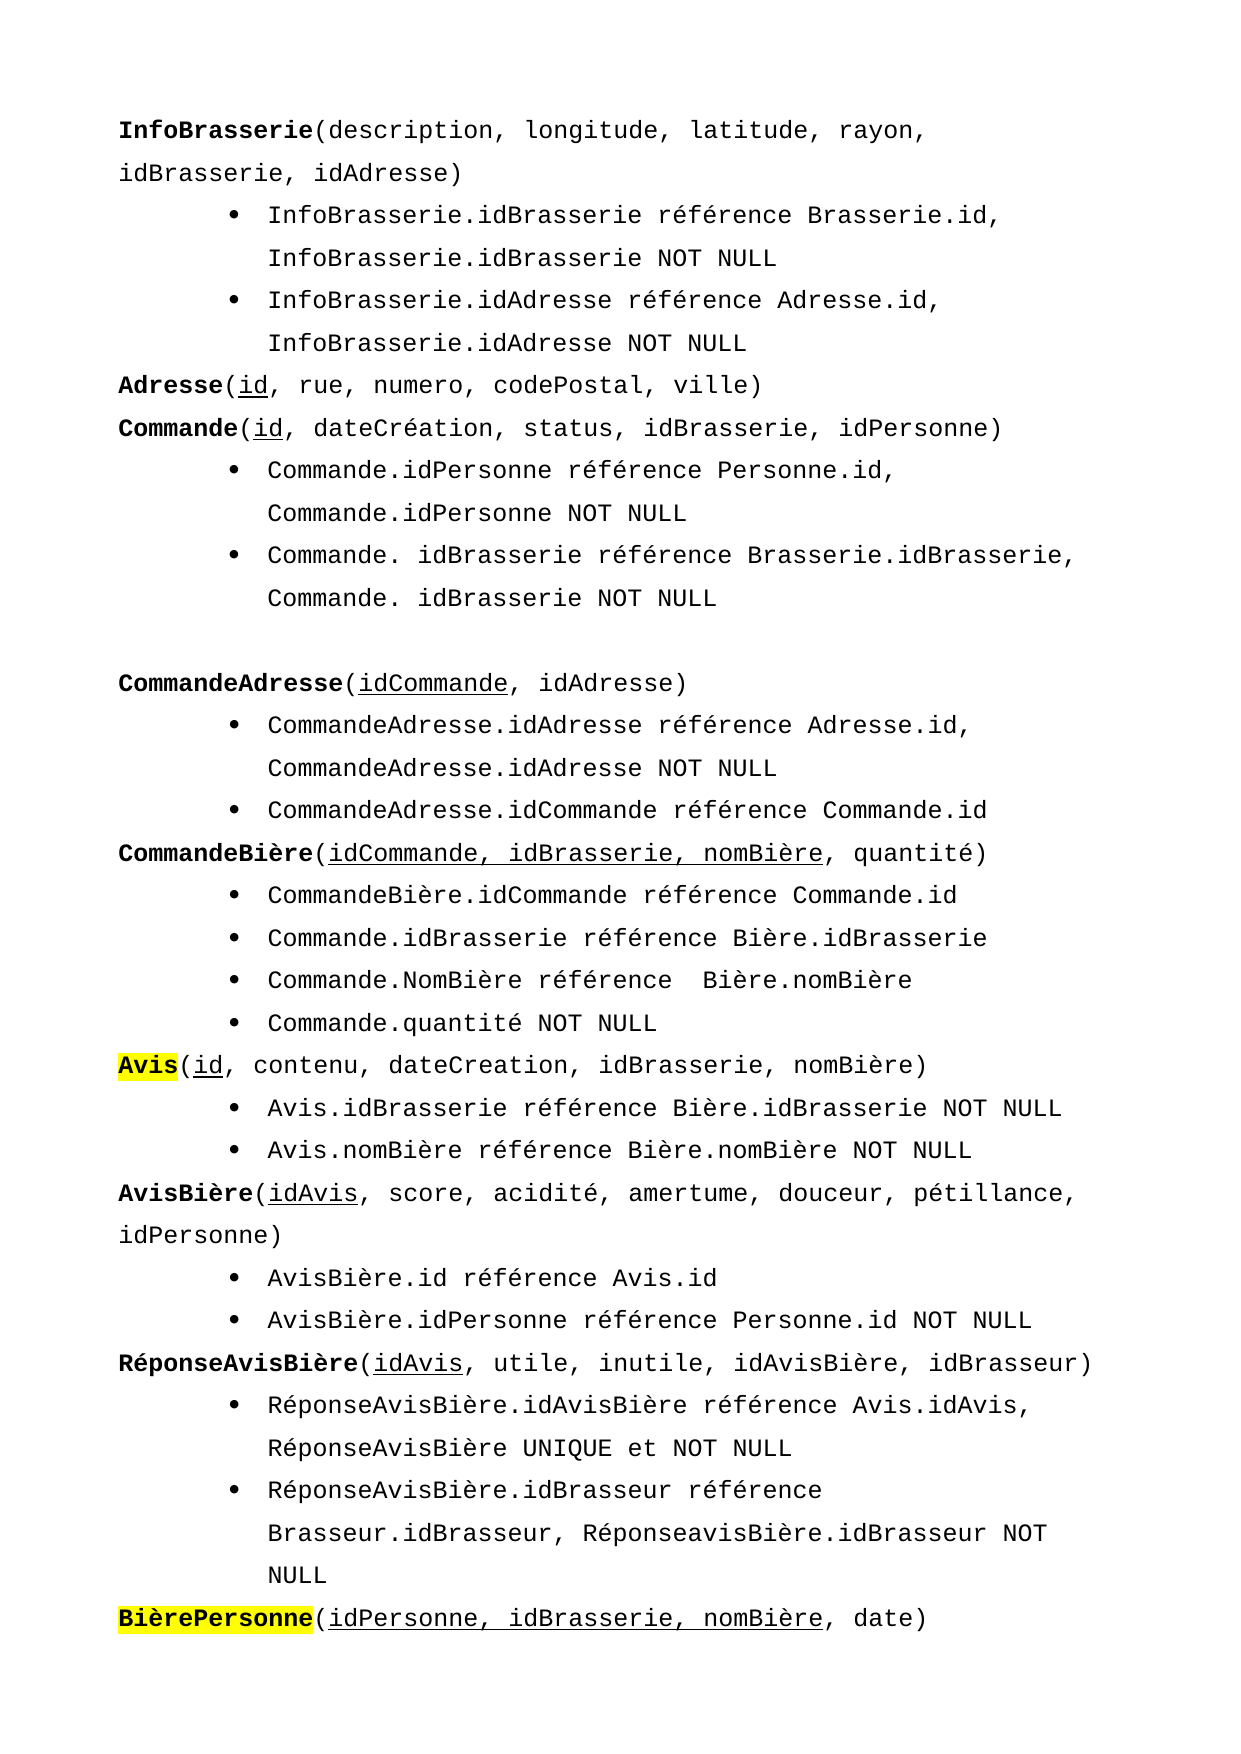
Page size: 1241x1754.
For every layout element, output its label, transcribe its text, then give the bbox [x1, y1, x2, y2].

text Commande. idBrasserie NOT NULL [267, 586, 1122, 614]
list Commande.NomBière référence Bière.nomBière [230, 968, 1122, 996]
text AvisBière(idAvis, score, acidité, amertume, douceur, pétillance, idPersonne) [118, 1181, 1122, 1251]
text CommandeBière(idCommande, idBrasserie, nomBière, quantité) [118, 841, 1122, 869]
list Commande.quantité NOT NULL [230, 1011, 1122, 1039]
text Commande.idPersonne NOT NULL [267, 501, 1122, 529]
list Commande.idBrasserie référence Bière.idBrasserie [230, 926, 1122, 954]
list CommandeAdresse.idAdresse référence Adresse.id, CommandeAdresse.idAdresse NOT NULL [230, 713, 1122, 784]
text BièrePersonne(idPersonne, idBrasserie, nomBière, date) [118, 1606, 1122, 1634]
text CommandeAdresse(idCommande, idAdresse) [118, 671, 1122, 699]
list CommandeAdresse.idCommande référence Commande.id [230, 798, 1122, 826]
text InfoBrasserie(description, longitude, latitude, rayon, idBrasserie, idAdresse) [118, 118, 1122, 189]
list RéponseAvisBière.idBrasseur référence Brasseur.idBrasseur, RéponseavisBière.idBrasseur NOT NULL [230, 1478, 1122, 1591]
list AvisBière.id référence Avis.id [230, 1266, 1122, 1294]
text Commande(id, dateCréation, status, idBrasserie, idPersonne) [118, 416, 1122, 444]
text RéponseAvisBière(idAvis, utile, inutile, idAvisBière, idBrasseur) [118, 1351, 1122, 1379]
list CommandeBière.idCommande référence Commande.id [230, 883, 1122, 911]
list Commande. idBrasserie référence Brasserie.idBrasserie, [229, 543, 1122, 571]
list Commande.idPersonne référence Personne.id, [229, 458, 1122, 486]
list Avis.nomBière référence Bière.nomBière NOT NULL [230, 1138, 1122, 1166]
list InfoBrasserie.idBrasserie référence Brasserie.id, InfoBrasserie.idBrasserie NOT NULL [229, 203, 1122, 274]
list AvisBière.idPersonne référence Personne.id NOT NULL [230, 1308, 1122, 1336]
text Avis(id, contenu, dateCreation, idBrasserie, nomBière) [118, 1053, 1122, 1081]
list RéponseAvisBière.idAvisBière référence Avis.idAvis, RéponseAvisBière UNIQUE et NOT NULL [230, 1393, 1122, 1464]
list InfoBrasserie.idAdresse référence Adresse.id, InfoBrasserie.idAdresse NOT NULL [229, 288, 1122, 359]
list Avis.idBrasserie référence Bière.idBrasserie NOT NULL [230, 1096, 1122, 1124]
text Adresse(id, rue, numero, codePostal, ville) [118, 373, 1122, 401]
